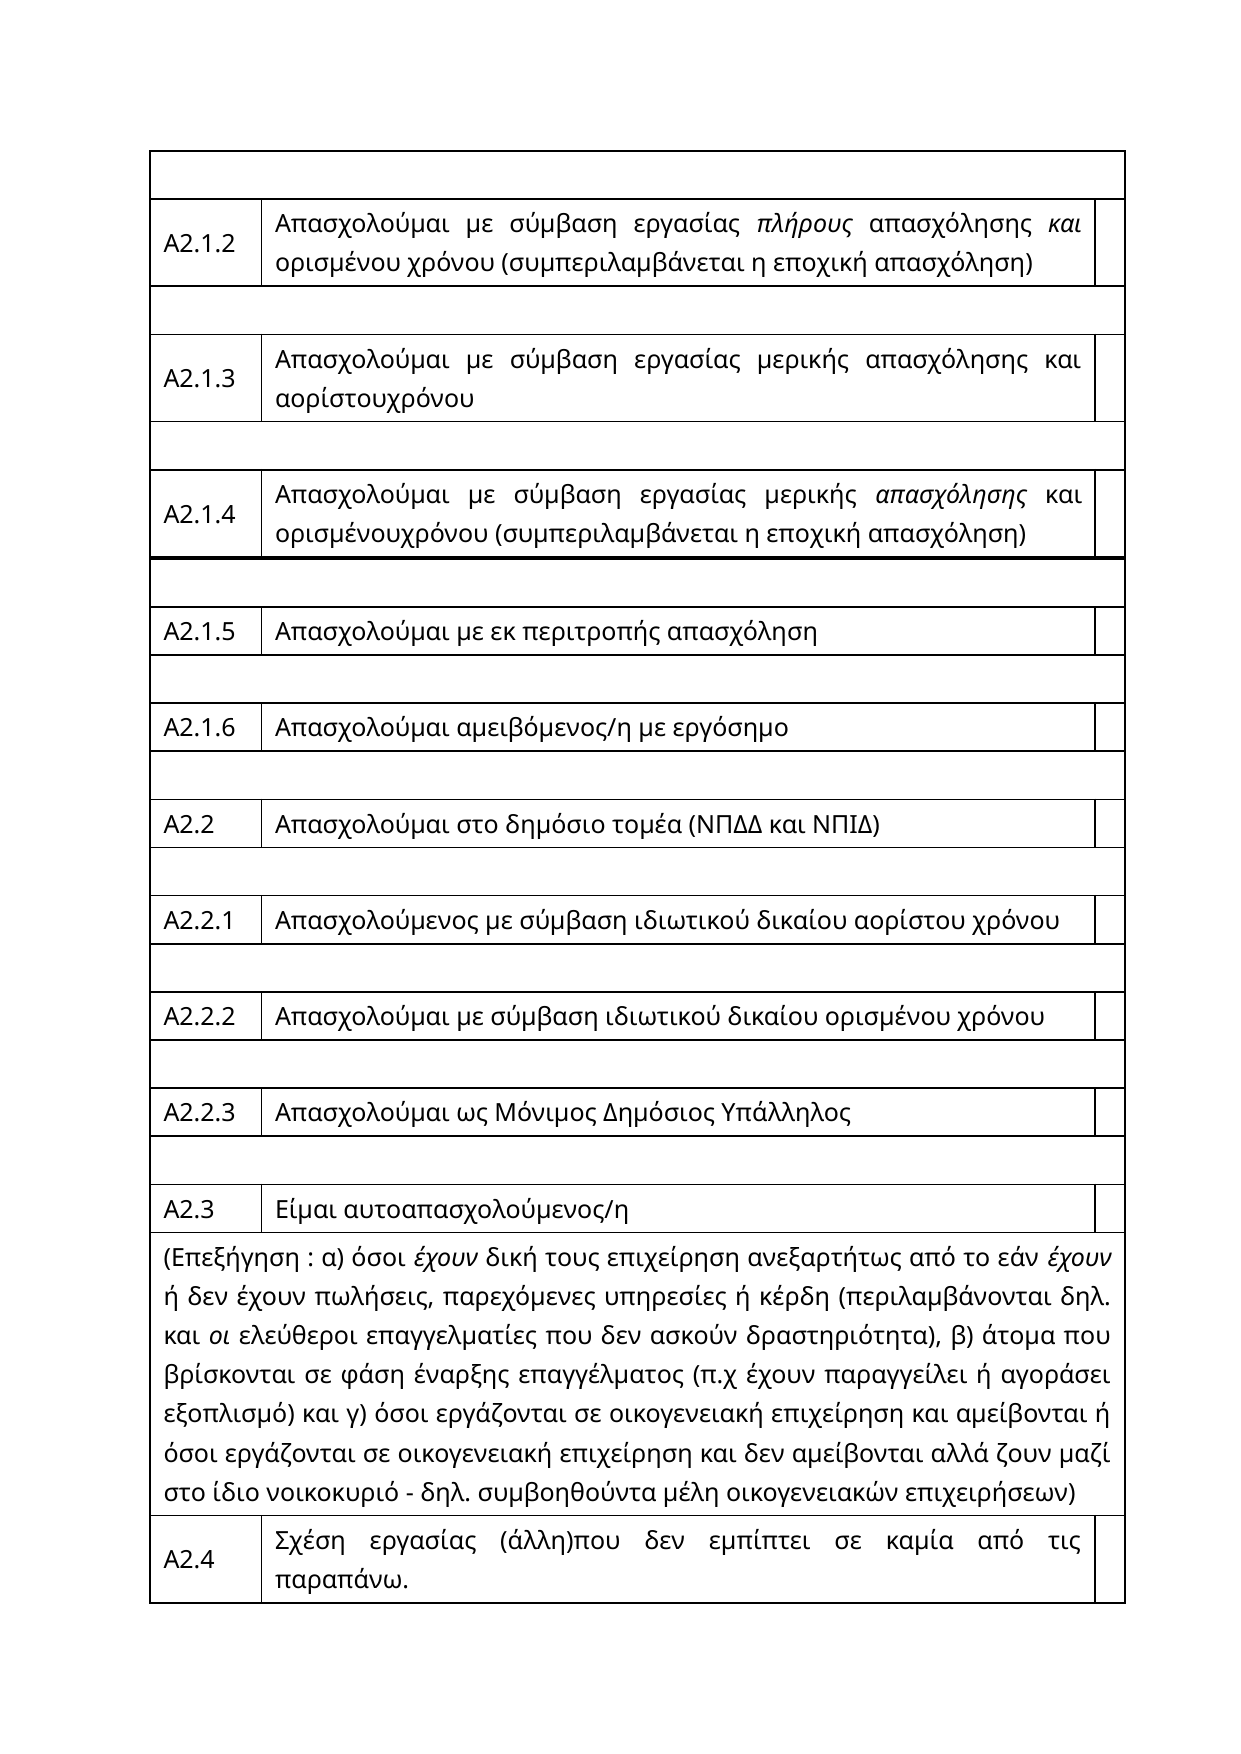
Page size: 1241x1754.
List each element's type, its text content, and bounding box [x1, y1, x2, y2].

table_cell Aπασχολούμαι με εκ περιτροπής απασχόληση [262, 608, 1094, 654]
table_cell A2.1.3 [151, 335, 261, 421]
table_cell Aπασχολούμαι αμειβόμενος/η με εργόσημο [262, 704, 1094, 750]
table_cell A2.1.2 [151, 200, 261, 285]
table_cell A2.2.3 [151, 1089, 261, 1135]
table_cell A2.1.6 [151, 704, 261, 750]
table_cell Aπασχολούμαι με σύμβαση εργασίας μερικής απασχόλησης και αορίστουχρόνου [262, 335, 1094, 421]
table_cell Aπασχολούμαι με σύμβαση εργασίας πλήρους απασχόλησης και ορισμένου χρόνου (συμπεριλαμβάνεται η εποχική απασχόληση) [262, 200, 1094, 285]
table_cell [151, 656, 1124, 702]
table_cell [1096, 200, 1124, 285]
table_cell A2.2.1 [151, 896, 261, 943]
table_cell A2.1.4 [151, 471, 261, 556]
table_cell [151, 1041, 1124, 1087]
table_cell [1096, 471, 1124, 556]
table_cell [151, 287, 1124, 333]
table_cell [151, 945, 1124, 991]
table_cell [151, 848, 1124, 895]
table_cell A2.2 [151, 800, 261, 847]
table_cell Aπασχολούμαι στο δημόσιο τομέα (ΝΠΔΔ και ΝΠΙΔ) [262, 800, 1094, 847]
table_cell Σχέση εργασίας (άλλη)που δεν εμπίπτει σε καμία από τις παραπάνω. [262, 1516, 1094, 1602]
table_cell [1096, 1089, 1124, 1135]
table_cell [151, 152, 1124, 198]
table_cell A2.1.5 [151, 608, 261, 654]
table_cell [151, 422, 1124, 469]
table_cell [1096, 1516, 1124, 1602]
table_cell (Επεξήγηση : α) όσοι έχουν δική τους επιχείρηση ανεξαρτήτως από το εάν έχουν ή δεν έχουν πωλήσεις, παρεχόμενες υπηρεσίες ή κέρδη (περιλαμβάνονται δηλ. και οι ελεύθεροι επαγγελματίες που δεν ασκούν δραστηριότητα), β) άτομα που βρίσκονται σε φάση έναρξης επαγγέλματος (π.χ έχουν παραγγείλει ή αγοράσει εξοπλισμό) και γ) όσοι εργάζονται σε οικογενειακή επιχείρηση και αμείβονται ή όσοι εργάζονται σε οικογενειακή επιχείρηση και δεν αμείβονται αλλά ζουν μαζί στο ίδιο νοικοκυριό - δηλ. συμβοηθούντα μέλη οικογενειακών επιχειρήσεων) [151, 1233, 1124, 1515]
table_cell Είμαι αυτοαπασχολούμενος/η [262, 1185, 1094, 1232]
table_cell Aπασχολούμενος με σύμβαση ιδιωτικού δικαίου αορίστου χρόνου [262, 896, 1094, 943]
table_header [151, 560, 1124, 606]
table_cell A2.2.2 [151, 993, 261, 1039]
table_cell Aπασχολούμαι με σύμβαση ιδιωτικού δικαίου ορισμένου χρόνου [262, 993, 1094, 1039]
table_cell Aπασχολούμαι ως Μόνιμος Δημόσιος Υπάλληλος [262, 1089, 1094, 1135]
table_cell A2.4 [151, 1516, 261, 1602]
table_cell [1096, 608, 1124, 654]
table_cell [1096, 335, 1124, 421]
table_cell [1096, 800, 1124, 847]
table_cell [1096, 1185, 1124, 1232]
table_cell A2.3 [151, 1185, 261, 1232]
table_cell [151, 1137, 1124, 1183]
table_cell [1096, 993, 1124, 1039]
table_cell [1096, 704, 1124, 750]
table_cell [151, 752, 1124, 798]
table_cell Aπασχολούμαι με σύμβαση εργασίας μερικής απασχόλησης και ορισμένουχρόνου (συμπεριλαμβάνεται η εποχική απασχόληση) [262, 471, 1094, 556]
table_cell [1096, 896, 1124, 943]
